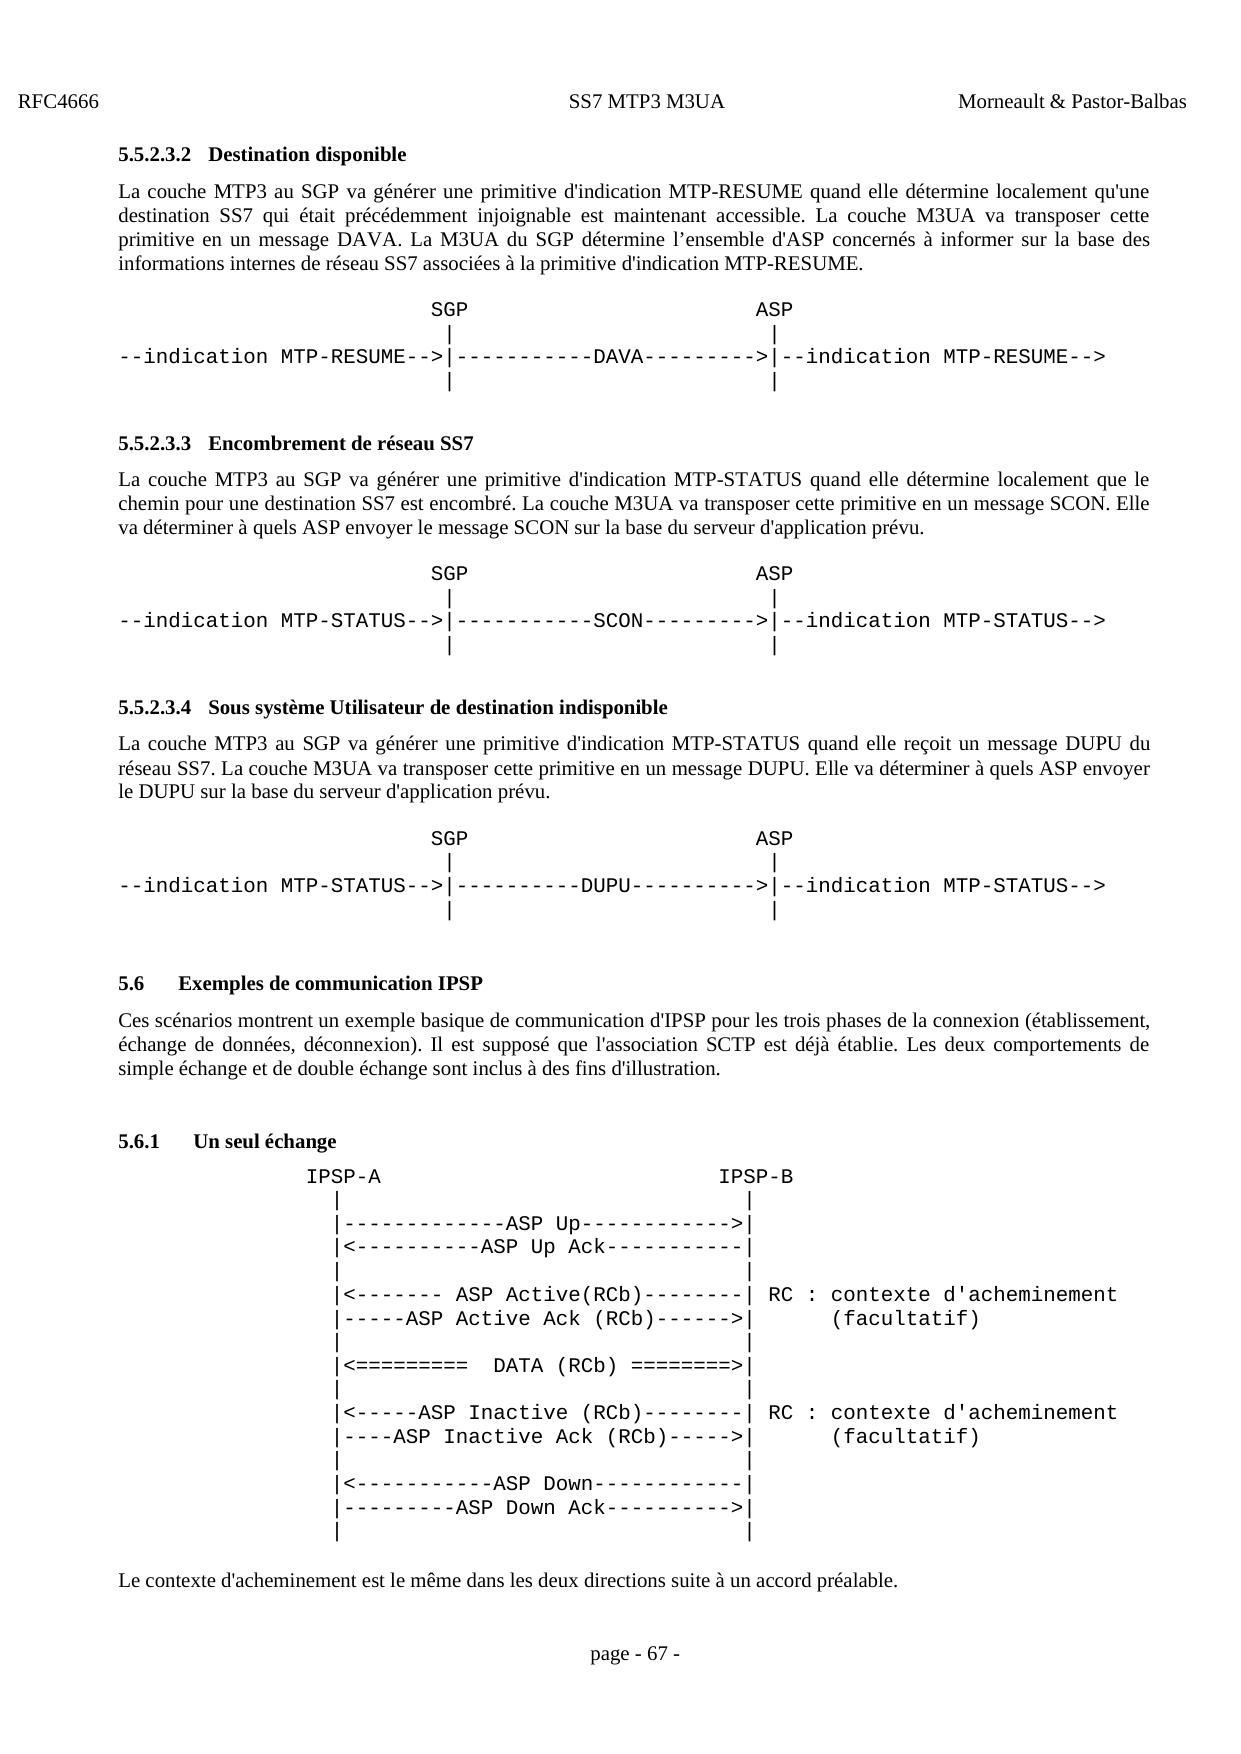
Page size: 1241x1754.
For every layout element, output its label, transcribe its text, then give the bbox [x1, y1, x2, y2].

text La couche MTP3 au SGP va générer une primitive d'indication MTP-RESUME quand elle détermine localement qu'une destination SS7 qui était précédemment injoignable est maintenant accessible. La couche M3UA va transposer cette primitive en un message DAVA. La M3UA du SGP détermine l’ensemble d'ASP concernés à informer sur la base des informations internes de réseau SS7 associées à la primitive d'indication MTP-RESUME. [118, 178, 1152, 275]
text | | [118, 370, 1152, 393]
text |<========= DATA (RCb) ========>| [118, 1355, 1152, 1378]
text |-------------ASP Up------------>| [118, 1213, 1152, 1237]
subtitle 5.6 Exemples de communication IPSP [118, 971, 1152, 995]
text |<------- ASP Active(RCb)--------| RC : contexte d'acheminement [118, 1284, 1152, 1307]
text | | [118, 1449, 1152, 1473]
text Le contexte d'acheminement est le même dans les deux directions suite à un accord préalable. [118, 1568, 1152, 1592]
text --indication MTP-STATUS-->|-----------SCON--------->|--indication MTP-STATUS--> [118, 611, 1152, 634]
subtitle 5.5.2.3.3 Encombrement de réseau SS7 [118, 431, 1152, 454]
text --indication MTP-RESUME-->|-----------DAVA--------->|--indication MTP-RESUME--> [118, 346, 1152, 370]
text --indication MTP-STATUS-->|----------DUPU---------->|--indication MTP-STATUS--> [118, 875, 1152, 898]
subtitle 5.6.1 Un seul échange [118, 1129, 1152, 1153]
text |----ASP Inactive Ack (RCb)----->| (facultatif) [118, 1426, 1152, 1449]
text | | [118, 1378, 1152, 1402]
subtitle 5.5.2.3.2 Destination disponible [118, 142, 1152, 166]
text | | [118, 322, 1152, 346]
text | | [118, 1189, 1152, 1213]
text SGP ASP [118, 563, 1152, 587]
text | | [118, 634, 1152, 658]
text SGP ASP [118, 299, 1152, 322]
text | | [118, 1260, 1152, 1284]
text |<-----------ASP Down------------| [118, 1473, 1152, 1497]
text |<----------ASP Up Ack-----------| [118, 1237, 1152, 1260]
text Ces scénarios montrent un exemple basique de communication d'IPSP pour les trois phases de la connexion (établissement, échange de données, déconnexion). Il est supposé que l'association SCTP est déjà établie. Les deux comportements de simple échange et de double échange sont inclus à des fins d'illustration. [118, 1008, 1152, 1080]
text La couche MTP3 au SGP va générer une primitive d'indication MTP-STATUS quand elle reçoit un message DUPU du réseau SS7. La couche M3UA va transposer cette primitive en un message DUPU. Elle va déterminer à quels ASP envoyer le DUPU sur la base du serveur d'application prévu. [118, 731, 1152, 803]
subtitle 5.5.2.3.4 Sous système Utilisateur de destination indisponible [118, 695, 1152, 719]
text | | [118, 851, 1152, 875]
text |<-----ASP Inactive (RCb)--------| RC : contexte d'acheminement [118, 1402, 1152, 1426]
text | | [118, 1331, 1152, 1355]
text SGP ASP [118, 828, 1152, 851]
text | | [118, 587, 1152, 611]
text IPSP-A IPSP-B [118, 1166, 1152, 1189]
text |---------ASP Down Ack---------->| [118, 1497, 1152, 1520]
text La couche MTP3 au SGP va générer une primitive d'indication MTP-STATUS quand elle détermine localement que le chemin pour une destination SS7 est encombré. La couche M3UA va transposer cette primitive en un message SCON. Elle va déterminer à quels ASP envoyer le message SCON sur la base du serveur d'application prévu. [118, 467, 1152, 539]
text |-----ASP Active Ack (RCb)------>| (facultatif) [118, 1307, 1152, 1331]
text | | [118, 1520, 1152, 1544]
text | | [118, 898, 1152, 922]
